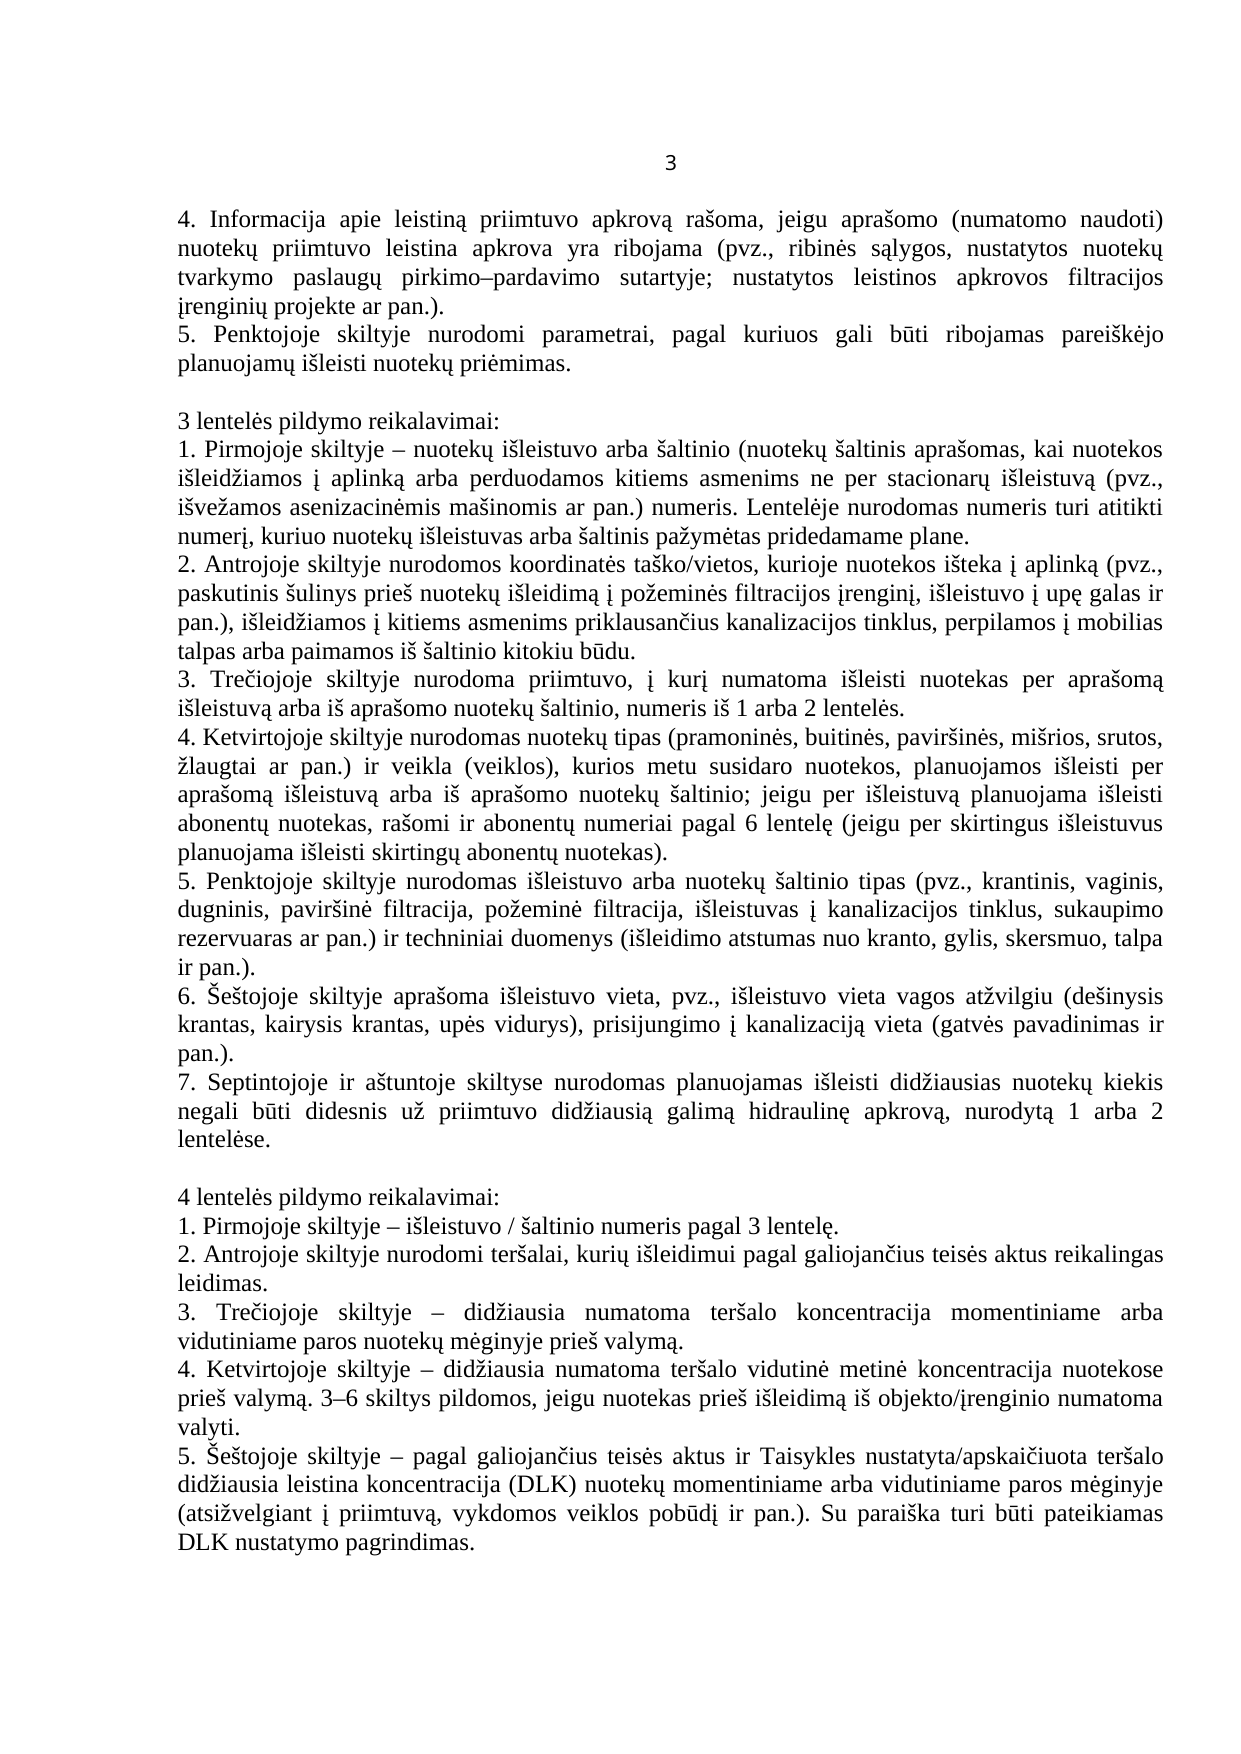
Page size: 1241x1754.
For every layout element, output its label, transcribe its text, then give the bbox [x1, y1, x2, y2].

text 7. septintojoje ir aštuntoje skiltyse nurodomas planuojamas išleisti didžiausias nuotekų kiekis negali būti didesnis už priimtuvo didžiausią galimą hidraulinę apkrovą, nurodytą 1 arba 2 lentelėse. [177, 1067, 1164, 1153]
text 1. pirmojoje skiltyje – išleistuvo / šaltinio numeris pagal 3 lentelę. [177, 1211, 1164, 1239]
text 3. trečiojoje skiltyje – didžiausia numatoma teršalo koncentracija momentiniame arba vidutiniame paros nuotekų mėginyje prieš valymą. [177, 1297, 1164, 1354]
text 4. informacija apie leistiną priimtuvo apkrovą rašoma, jeigu aprašomo (numatomo naudoti) nuotekų priimtuvo leistina apkrova yra ribojama (pvz., ribinės sąlygos, nustatytos nuotekų tvarkymo paslaugų pirkimo–pardavimo sutartyje; nustatytos leistinos apkrovos filtracijos įrenginių projekte ar pan.). [177, 204, 1164, 319]
text 4. ketvirtojoje skiltyje nurodomas nuotekų tipas (pramoninės, buitinės, paviršinės, mišrios, srutos, žlaugtai ar pan.) ir veikla (veiklos), kurios metu susidaro nuotekos, planuojamos išleisti per aprašomą išleistuvą arba iš aprašomo nuotekų šaltinio; jeigu per išleistuvą planuojama išleisti abonentų nuotekas, rašomi ir abonentų numeriai pagal 6 lentelę (jeigu per skirtingus išleistuvus planuojama išleisti skirtingų abonentų nuotekas). [177, 722, 1164, 866]
text 3. trečiojoje skiltyje nurodoma priimtuvo, į kurį numatoma išleisti nuotekas per aprašomą išleistuvą arba iš aprašomo nuotekų šaltinio, numeris iš 1 arba 2 lentelės. [177, 664, 1164, 722]
text 6. šeštojoje skiltyje aprašoma išleistuvo vieta, pvz., išleistuvo vieta vagos atžvilgiu (dešinysis krantas, kairysis krantas, upės vidurys), prisijungimo į kanalizaciją vieta (gatvės pavadinimas ir pan.). [177, 981, 1164, 1067]
text 4 lentelės pildymo reikalavimai: [177, 1182, 1164, 1211]
text 4. ketvirtojoje skiltyje – didžiausia numatoma teršalo vidutinė metinė koncentracija nuotekose prieš valymą. 3–6 skiltys pildomos, jeigu nuotekas prieš išleidimą iš objekto/įrenginio numatoma valyti. [177, 1354, 1164, 1441]
text 5. penktojoje skiltyje nurodomas išleistuvo arba nuotekų šaltinio tipas (pvz., krantinis, vaginis, dugninis, paviršinė filtracija, požeminė filtracija, išleistuvas į kanalizacijos tinklus, sukaupimo rezervuaras ar pan.) ir techniniai duomenys (išleidimo atstumas nuo kranto, gylis, skersmuo, talpa ir pan.). [177, 866, 1164, 981]
text 3 lentelės pildymo reikalavimai: [177, 406, 1164, 434]
text 2. Antrojoje skiltyje nurodomi teršalai, kurių išleidimui pagal galiojančius teisės aktus reikalingas leidimas. [177, 1239, 1164, 1297]
text 5. penktojoje skiltyje nurodomi parametrai, pagal kuriuos gali būti ribojamas pareiškėjo planuojamų išleisti nuotekų priėmimas. [177, 319, 1164, 377]
text 5. šeštojoje skiltyje – pagal galiojančius teisės aktus ir Taisykles nustatyta/apskaičiuota teršalo didžiausia leistina koncentracija (DLK) nuotekų momentiniame arba vidutiniame paros mėginyje (atsižvelgiant į priimtuvą, vykdomos veiklos pobūdį ir pan.). Su paraiška turi būti pateikiamas DLK nustatymo pagrindimas. [177, 1441, 1164, 1556]
text 1. pirmojoje skiltyje – nuotekų išleistuvo arba šaltinio (nuotekų šaltinis aprašomas, kai nuotekos išleidžiamos į aplinką arba perduodamos kitiems asmenims ne per stacionarų išleistuvą (pvz., išvežamos asenizacinėmis mašinomis ar pan.) numeris. Lentelėje nurodomas numeris turi atitikti numerį, kuriuo nuotekų išleistuvas arba šaltinis pažymėtas pridedamame plane. [177, 434, 1164, 549]
text 2. antrojoje skiltyje nurodomos koordinatės taško/vietos, kurioje nuotekos išteka į aplinką (pvz., paskutinis šulinys prieš nuotekų išleidimą į požeminės filtracijos įrenginį, išleistuvo į upę galas ir pan.), išleidžiamos į kitiems asmenims priklausančius kanalizacijos tinklus, perpilamos į mobilias talpas arba paimamos iš šaltinio kitokiu būdu. [177, 549, 1164, 664]
